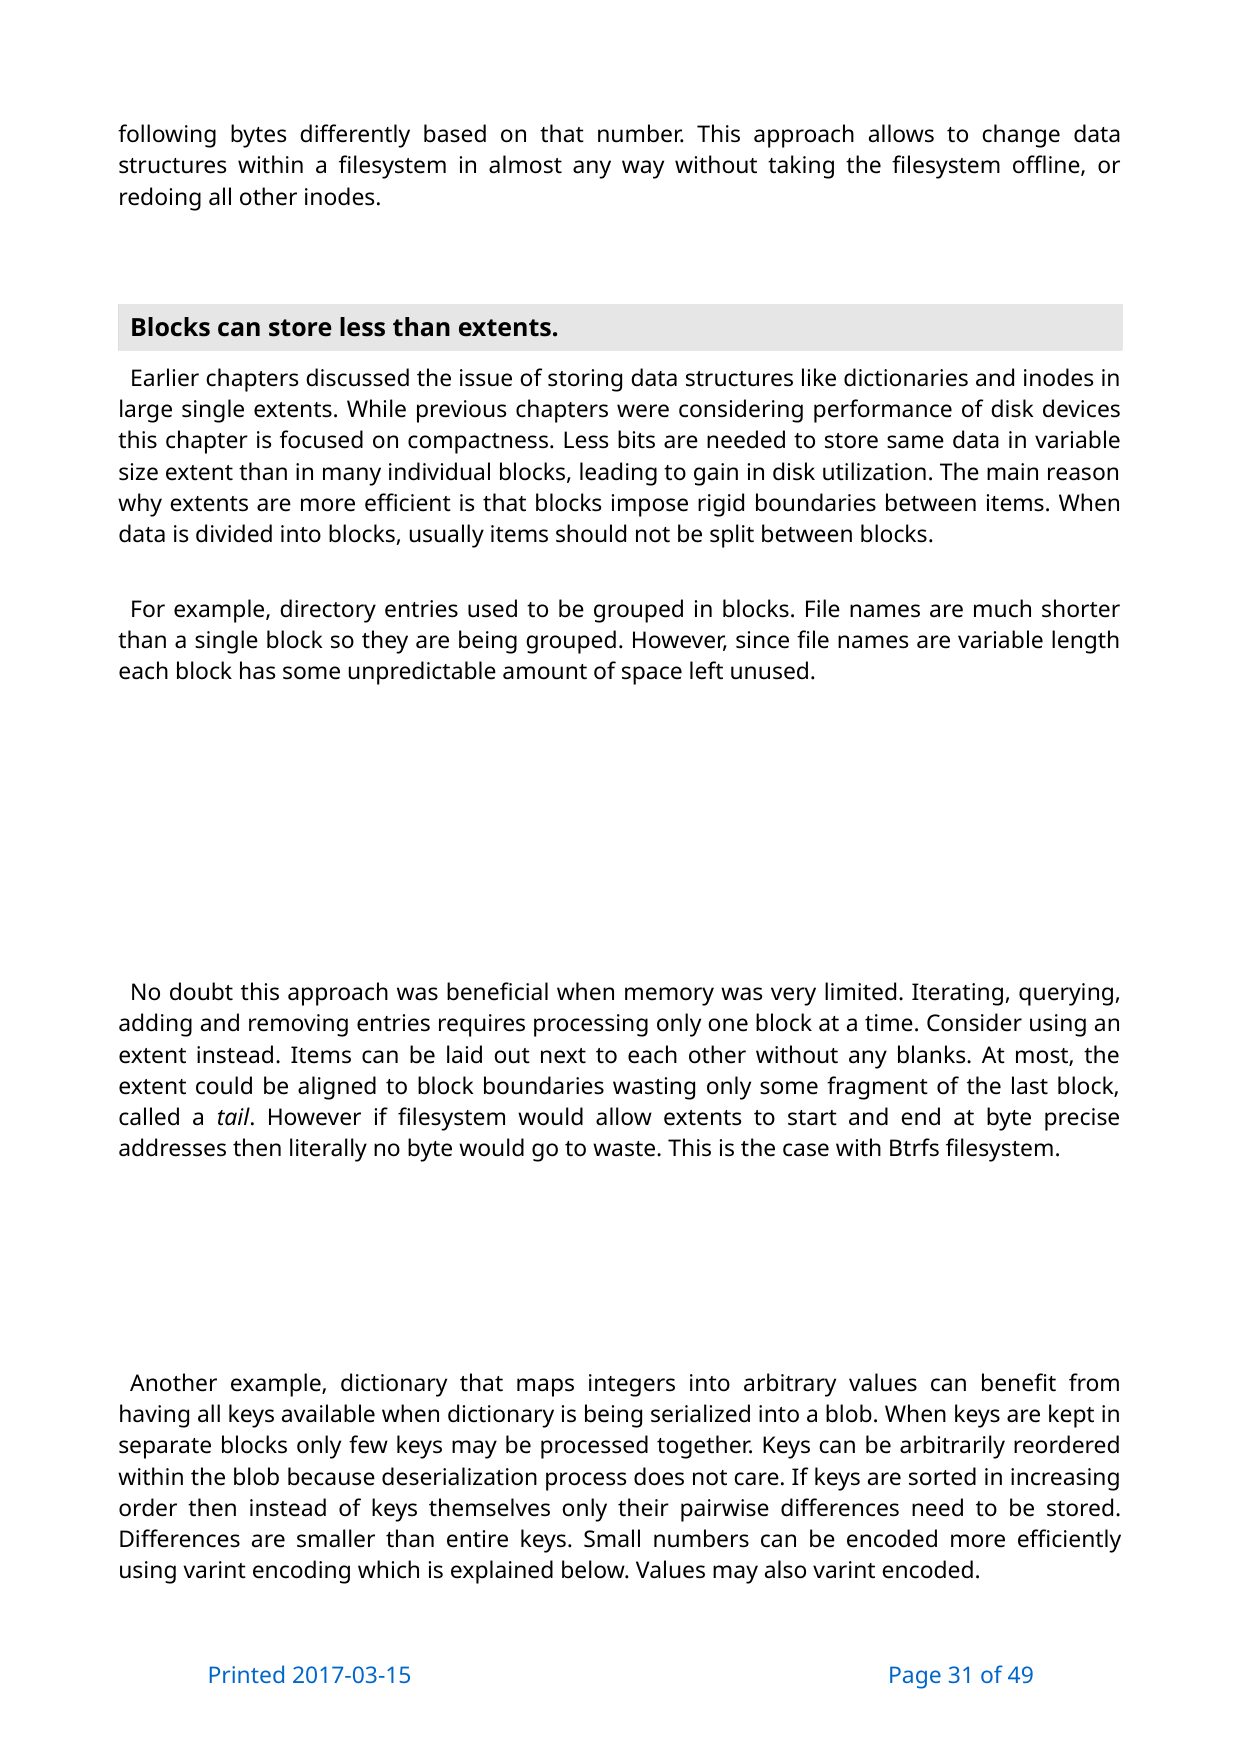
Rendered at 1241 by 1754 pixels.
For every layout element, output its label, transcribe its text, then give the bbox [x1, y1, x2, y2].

text following bytes differently based on that number. This approach allows to change data structures within a filesystem in almost any way without taking the filesystem offline, or redoing all other inodes. [118, 118, 1122, 212]
subtitle Blocks can store less than extents. [119, 305, 1122, 350]
text For example, directory entries used to be grouped in blocks. File names are much shorter than a single block so they are being grouped. However, since file names are variable length each block has some unpredictable amount of space left unused. [118, 592, 1122, 686]
text Earlier chapters discussed the issue of storing data structures like dictionaries and inodes in large single extents. While previous chapters were considering performance of disk devices this chapter is focused on compactness. Less bits are needed to store same data in variable size extent than in many individual blocks, leading to gain in disk utilization. The main reason why extents are more efficient is that blocks impose rigid boundaries between items. When data is divided into blocks, usually items should not be split between blocks. [118, 362, 1122, 549]
text No doubt this approach was beneficial when memory was very limited. Iterating, querying, adding and removing entries requires processing only one block at a time. Consider using an extent instead. Items can be laid out next to each other without any blanks. At most, the extent could be aligned to block boundaries wasting only some fragment of the last block, called a tail. However if filesystem would allow extents to start and end at byte precise addresses then literally no byte would go to waste. This is the case with Btrfs filesystem. [118, 976, 1122, 1164]
text Another example, dictionary that maps integers into arbitrary values can benefit from having all keys available when dictionary is being serialized into a blob. When keys are kept in separate blocks only few keys may be processed together. Keys can be arbitrarily reordered within the blob because deserialization process does not care. If keys are sorted in increasing order then instead of keys themselves only their pairwise differences need to be stored. Differences are smaller than entire keys. Small numbers can be encoded more efficiently using varint encoding which is explained below. Values may also varint encoded. [118, 1367, 1122, 1586]
